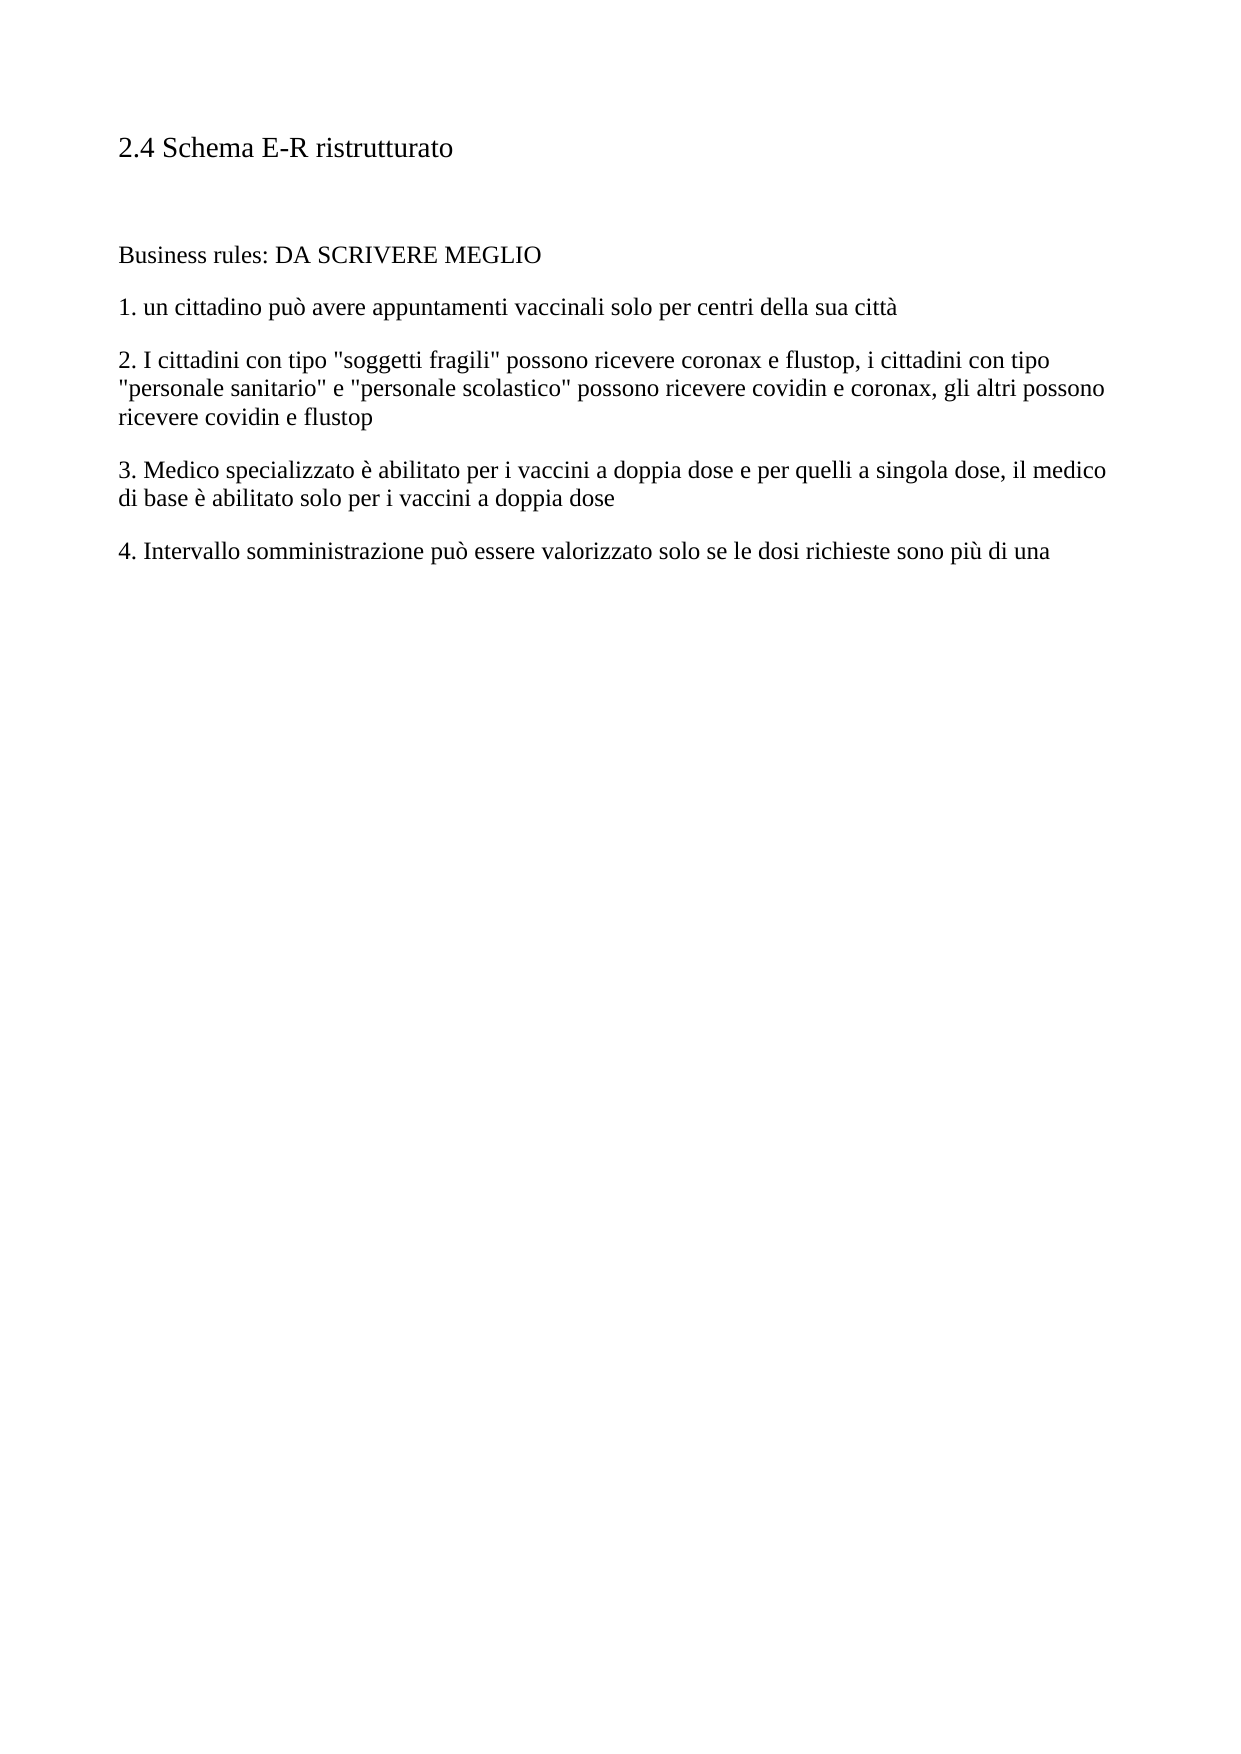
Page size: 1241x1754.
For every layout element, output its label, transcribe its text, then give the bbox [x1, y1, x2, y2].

text 3. Medico specializzato è abilitato per i vaccini a doppia dose e per quelli a singola dose, il medico di base è abilitato solo per i vaccini a doppia dose [118, 455, 1122, 512]
text 4. Intervallo somministrazione può essere valorizzato solo se le dosi richieste sono più di una [118, 536, 1122, 565]
text 2. I cittadini con tipo "soggetti fragili" possono ricevere coronax e flustop, i cittadini con tipo "personale sanitario" e "personale scolastico" possono ricevere covidin e coronax, gli altri possono ricevere covidin e flustop [118, 345, 1122, 431]
text Business rules: DA SCRIVERE MEGLIO [118, 240, 1122, 268]
text 2.4 Schema E-R ristrutturato [118, 130, 1122, 163]
text 1. un cittadino può avere appuntamenti vaccinali solo per centri della sua città [118, 292, 1122, 321]
